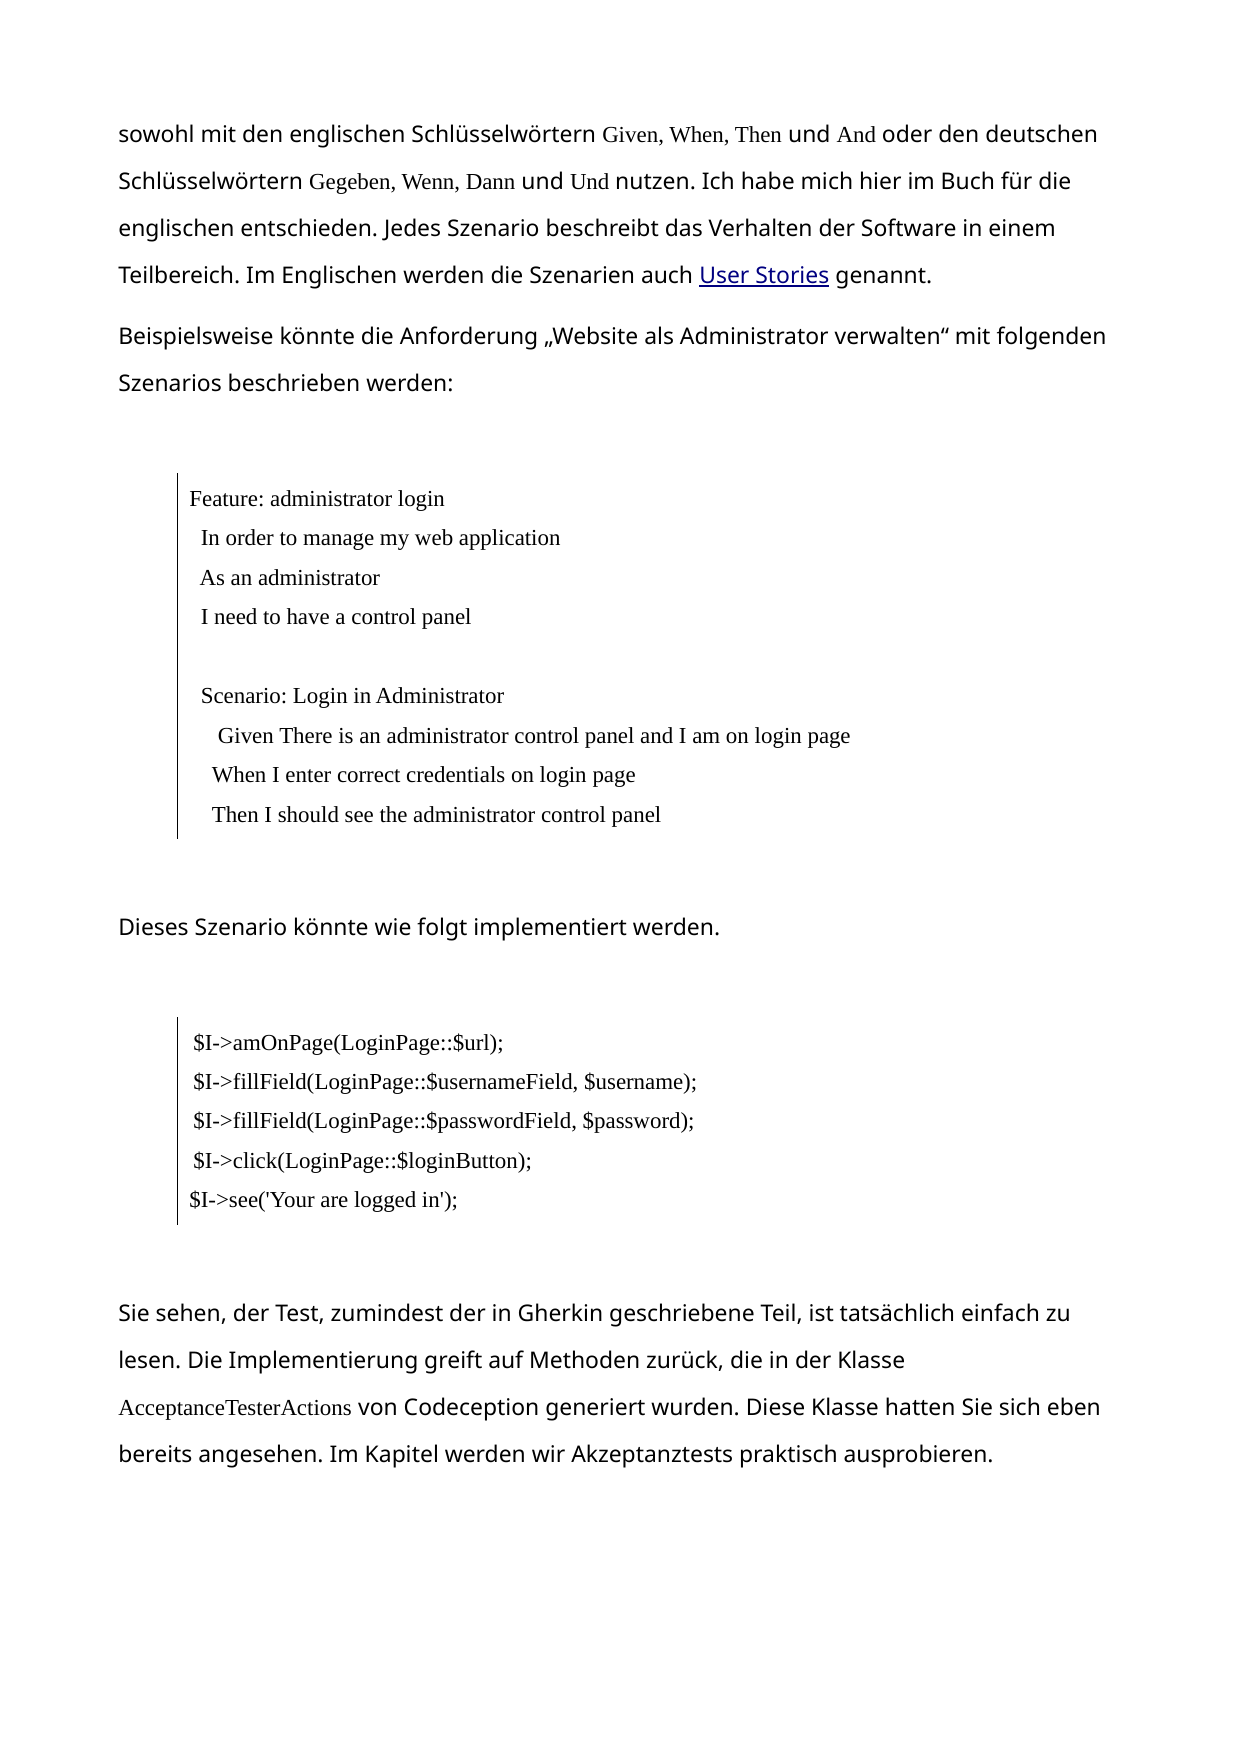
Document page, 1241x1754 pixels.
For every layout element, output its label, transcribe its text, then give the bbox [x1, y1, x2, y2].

text $I->amOnPage(LoginPage::$url); $I->fillField(LoginPage::$usernameField, $username); $I->fillField(LoginPage::$passwordField, $password); $I->click(LoginPage::$loginButton); $I->see('Your are logged in'); [178, 1017, 1122, 1225]
text Sie sehen, der Test, zumindest der in Gherkin geschriebene Teil, ist tatsächlich einfach zu lesen. Die Implementierung greift auf Methoden zurück, die in der Klasse AcceptanceTesterActions von Codeception generiert wurden. Diese Klasse hatten Sie sich eben bereits angesehen. Im Kapitel werden wir Akzeptanztests praktisch ausprobieren. [118, 1297, 1122, 1469]
text sowohl mit den englischen Schlüsselwörtern Given, When, Then und And oder den deutschen Schlüsselwörtern Gegeben, Wenn, Dann und Und nutzen. Ich habe mich hier im Buch für die englischen entschieden. Jedes Szenario beschreibt das Verhalten der Software in einem Teilbereich. Im Englischen werden die Szenarien auch User Stories genannt. [118, 118, 1122, 290]
text Feature: administrator login In order to manage my web application As an administrator I need to have a control panel Scenario: Login in Administrator Given There is an administrator control panel and I am on login page When I enter correct credentials on login page Then I should see the administrator control panel [178, 473, 1122, 839]
text Beispielsweise könnte die Anforderung „Website als Administrator verwalten“ mit folgenden Szenarios beschrieben werden: [118, 320, 1122, 398]
text Dieses Szenario könnte wie folgt implementiert werden. [118, 911, 1122, 942]
